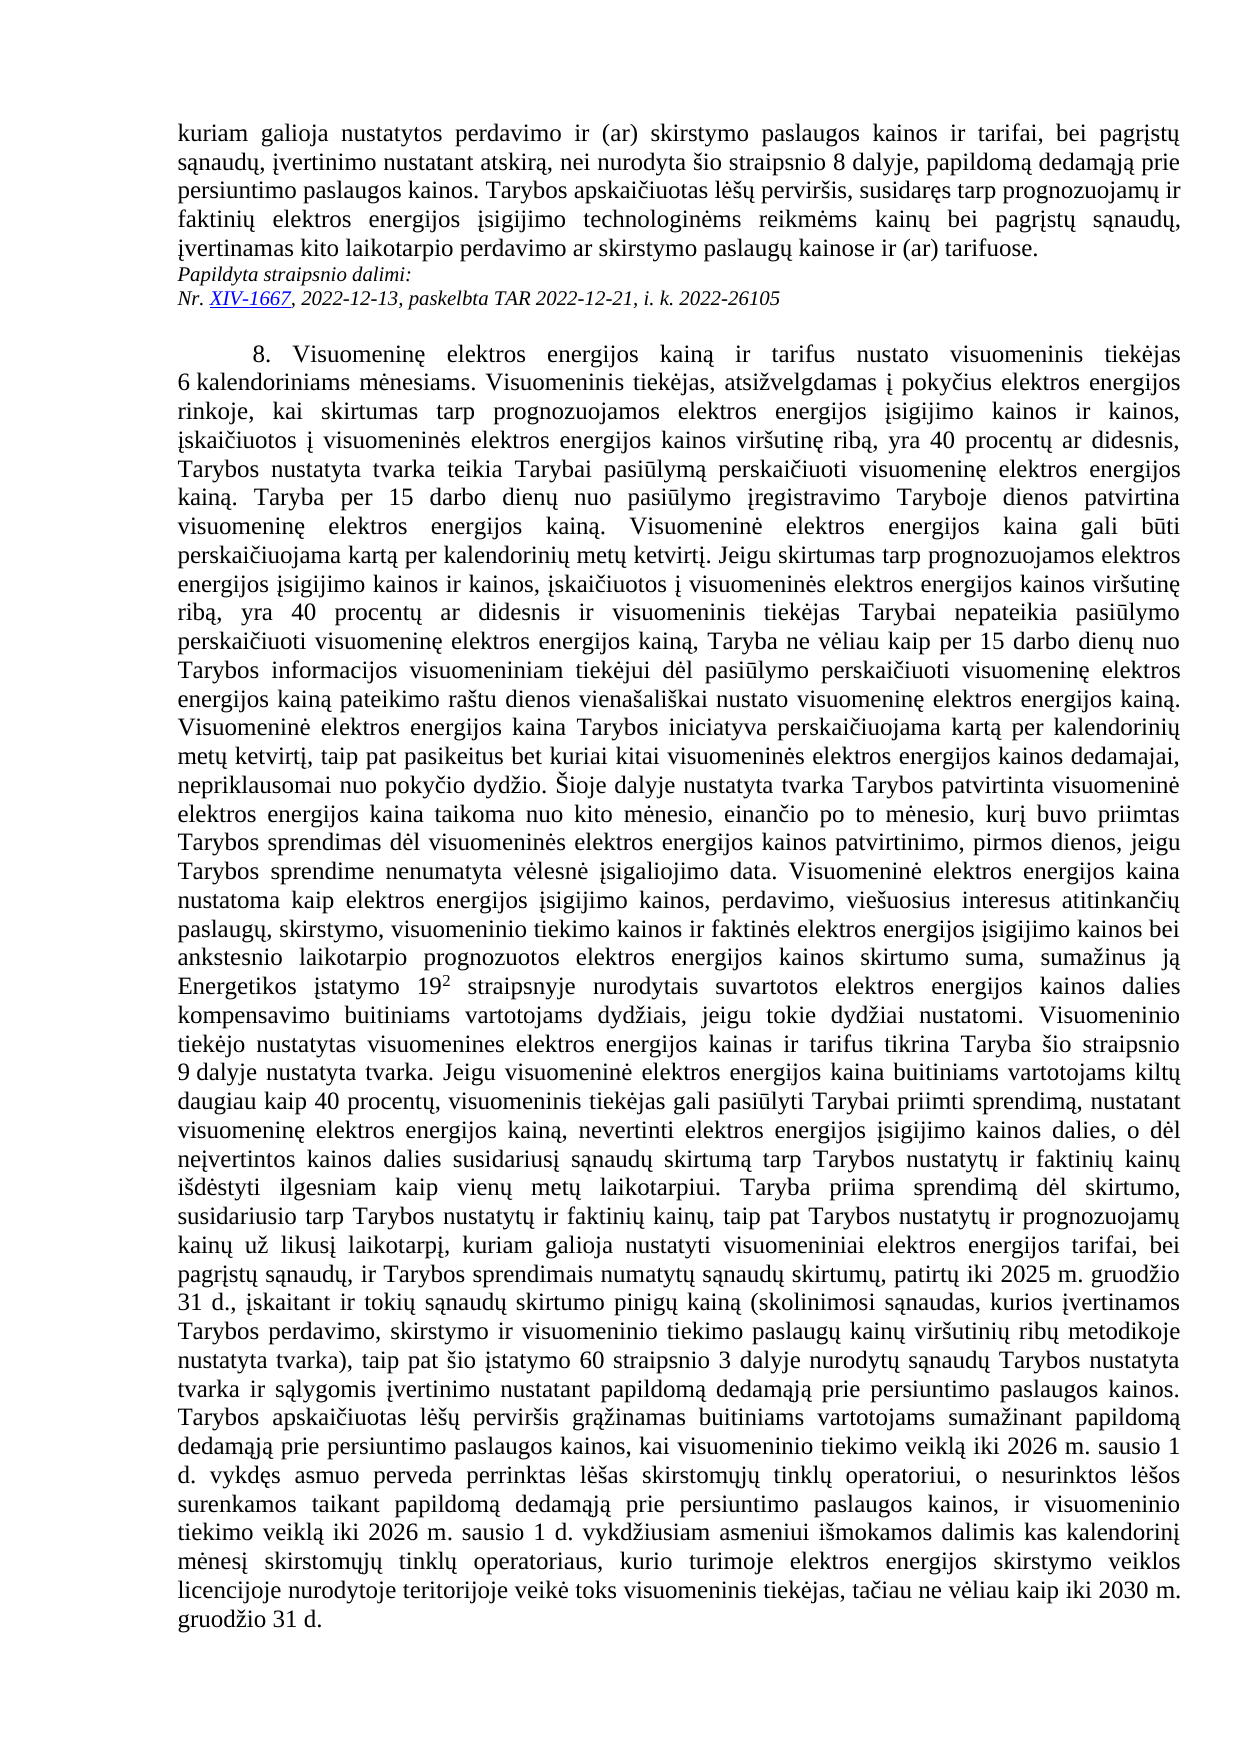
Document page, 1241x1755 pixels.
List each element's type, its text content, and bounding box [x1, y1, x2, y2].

text Papildyta straipsnio dalimi: [177, 262, 1181, 286]
text kuriam galioja nustatytos perdavimo ir (ar) skirstymo paslaugos kainos ir tarifai, bei pagrįstų sąnaudų, įvertinimo nustatant atskirą, nei nurodyta šio straipsnio 8 dalyje, papildomą dedamąją prie persiuntimo paslaugos kainos. Tarybos apskaičiuotas lėšų perviršis, susidaręs tarp prognozuojamų ir faktinių elektros energijos įsigijimo technologinėms reikmėms kainų bei pagrįstų sąnaudų, įvertinamas kito laikotarpio perdavimo ar skirstymo paslaugų kainose ir (ar) tarifuose. [177, 118, 1181, 262]
text Nr. XIV-1667, 2022-12-13, paskelbta TAR 2022-12-21, i. k. 2022-26105 [177, 286, 1181, 310]
text 8. Visuomeninę elektros energijos kainą ir tarifus nustato visuomeninis tiekėjas 6 kalendoriniams mėnesiams. Visuomeninis tiekėjas, atsižvelgdamas į pokyčius elektros energijos rinkoje, kai skirtumas tarp prognozuojamos elektros energijos įsigijimo kainos ir kainos, įskaičiuotos į visuomeninės elektros energijos kainos viršutinę ribą, yra 40 procentų ar didesnis, Tarybos nustatyta tvarka teikia Tarybai pasiūlymą perskaičiuoti visuomeninę elektros energijos kainą. Taryba per 15 darbo dienų nuo pasiūlymo įregistravimo Taryboje dienos patvirtina visuomeninę elektros energijos kainą. Visuomeninė elektros energijos kaina gali būti perskaičiuojama kartą per kalendorinių metų ketvirtį. Jeigu skirtumas tarp prognozuojamos elektros energijos įsigijimo kainos ir kainos, įskaičiuotos į visuomeninės elektros energijos kainos viršutinę ribą, yra 40 procentų ar didesnis ir visuomeninis tiekėjas Tarybai nepateikia pasiūlymo perskaičiuoti visuomeninę elektros energijos kainą, Taryba ne vėliau kaip per 15 darbo dienų nuo Tarybos informacijos visuomeniniam tiekėjui dėl pasiūlymo perskaičiuoti visuomeninę elektros energijos kainą pateikimo raštu dienos vienašališkai nustato visuomeninę elektros energijos kainą. Visuomeninė elektros energijos kaina Tarybos iniciatyva perskaičiuojama kartą per kalendorinių metų ketvirtį, taip pat pasikeitus bet kuriai kitai visuomeninės elektros energijos kainos dedamajai, nepriklausomai nuo pokyčio dydžio. Šioje dalyje nustatyta tvarka Tarybos patvirtinta visuomeninė elektros energijos kaina taikoma nuo kito mėnesio, einančio po to mėnesio, kurį buvo priimtas Tarybos sprendimas dėl visuomeninės elektros energijos kainos patvirtinimo, pirmos dienos, jeigu Tarybos sprendime nenumatyta vėlesnė įsigaliojimo data. Visuomeninė elektros energijos kaina nustatoma kaip elektros energijos įsigijimo kainos, perdavimo, viešuosius interesus atitinkančių paslaugų, skirstymo, visuomeninio tiekimo kainos ir faktinės elektros energijos įsigijimo kainos bei ankstesnio laikotarpio prognozuotos elektros energijos kainos skirtumo suma, sumažinus ją Energetikos įstatymo 192 straipsnyje nurodytais suvartotos elektros energijos kainos dalies kompensavimo buitiniams vartotojams dydžiais, jeigu tokie dydžiai nustatomi. Visuomeninio tiekėjo nustatytas visuomenines elektros energijos kainas ir tarifus tikrina Taryba šio straipsnio 9 dalyje nustatyta tvarka. Jeigu visuomeninė elektros energijos kaina buitiniams vartotojams kiltų daugiau kaip 40 procentų, visuomeninis tiekėjas gali pasiūlyti Tarybai priimti sprendimą, nustatant visuomeninę elektros energijos kainą, nevertinti elektros energijos įsigijimo kainos dalies, o dėl neįvertintos kainos dalies susidariusį sąnaudų skirtumą tarp Tarybos nustatytų ir faktinių kainų išdėstyti ilgesniam kaip vienų metų laikotarpiui. Taryba priima sprendimą dėl skirtumo, susidariusio tarp Tarybos nustatytų ir faktinių kainų, taip pat Tarybos nustatytų ir prognozuojamų kainų už likusį laikotarpį, kuriam galioja nustatyti visuomeniniai elektros energijos tarifai, bei pagrįstų sąnaudų, ir Tarybos sprendimais numatytų sąnaudų skirtumų, patirtų iki 2025 m. gruodžio 31 d., įskaitant ir tokių sąnaudų skirtumo pinigų kainą (skolinimosi sąnaudas, kurios įvertinamos Tarybos perdavimo, skirstymo ir visuomeninio tiekimo paslaugų kainų viršutinių ribų metodikoje nustatyta tvarka), taip pat šio įstatymo 60 straipsnio 3 dalyje nurodytų sąnaudų Tarybos nustatyta tvarka ir sąlygomis įvertinimo nustatant papildomą dedamąją prie persiuntimo paslaugos kainos. Tarybos apskaičiuotas lėšų perviršis grąžinamas buitiniams vartotojams sumažinant papildomą dedamąją prie persiuntimo paslaugos kainos, kai visuomeninio tiekimo veiklą iki 2026 m. sausio 1 d. vykdęs asmuo perveda perrinktas lėšas skirstomųjų tinklų operatoriui, o nesurinktos lėšos surenkamos taikant papildomą dedamąją prie persiuntimo paslaugos kainos, ir visuomeninio tiekimo veiklą iki 2026 m. sausio 1 d. vykdžiusiam asmeniui išmokamos dalimis kas kalendorinį mėnesį skirstomųjų tinklų operatoriaus, kurio turimoje elektros energijos skirstymo veiklos licencijoje nurodytoje teritorijoje veikė toks visuomeninis tiekėjas, tačiau ne vėliau kaip iki 2030 m. gruodžio 31 d. [177, 339, 1181, 1632]
